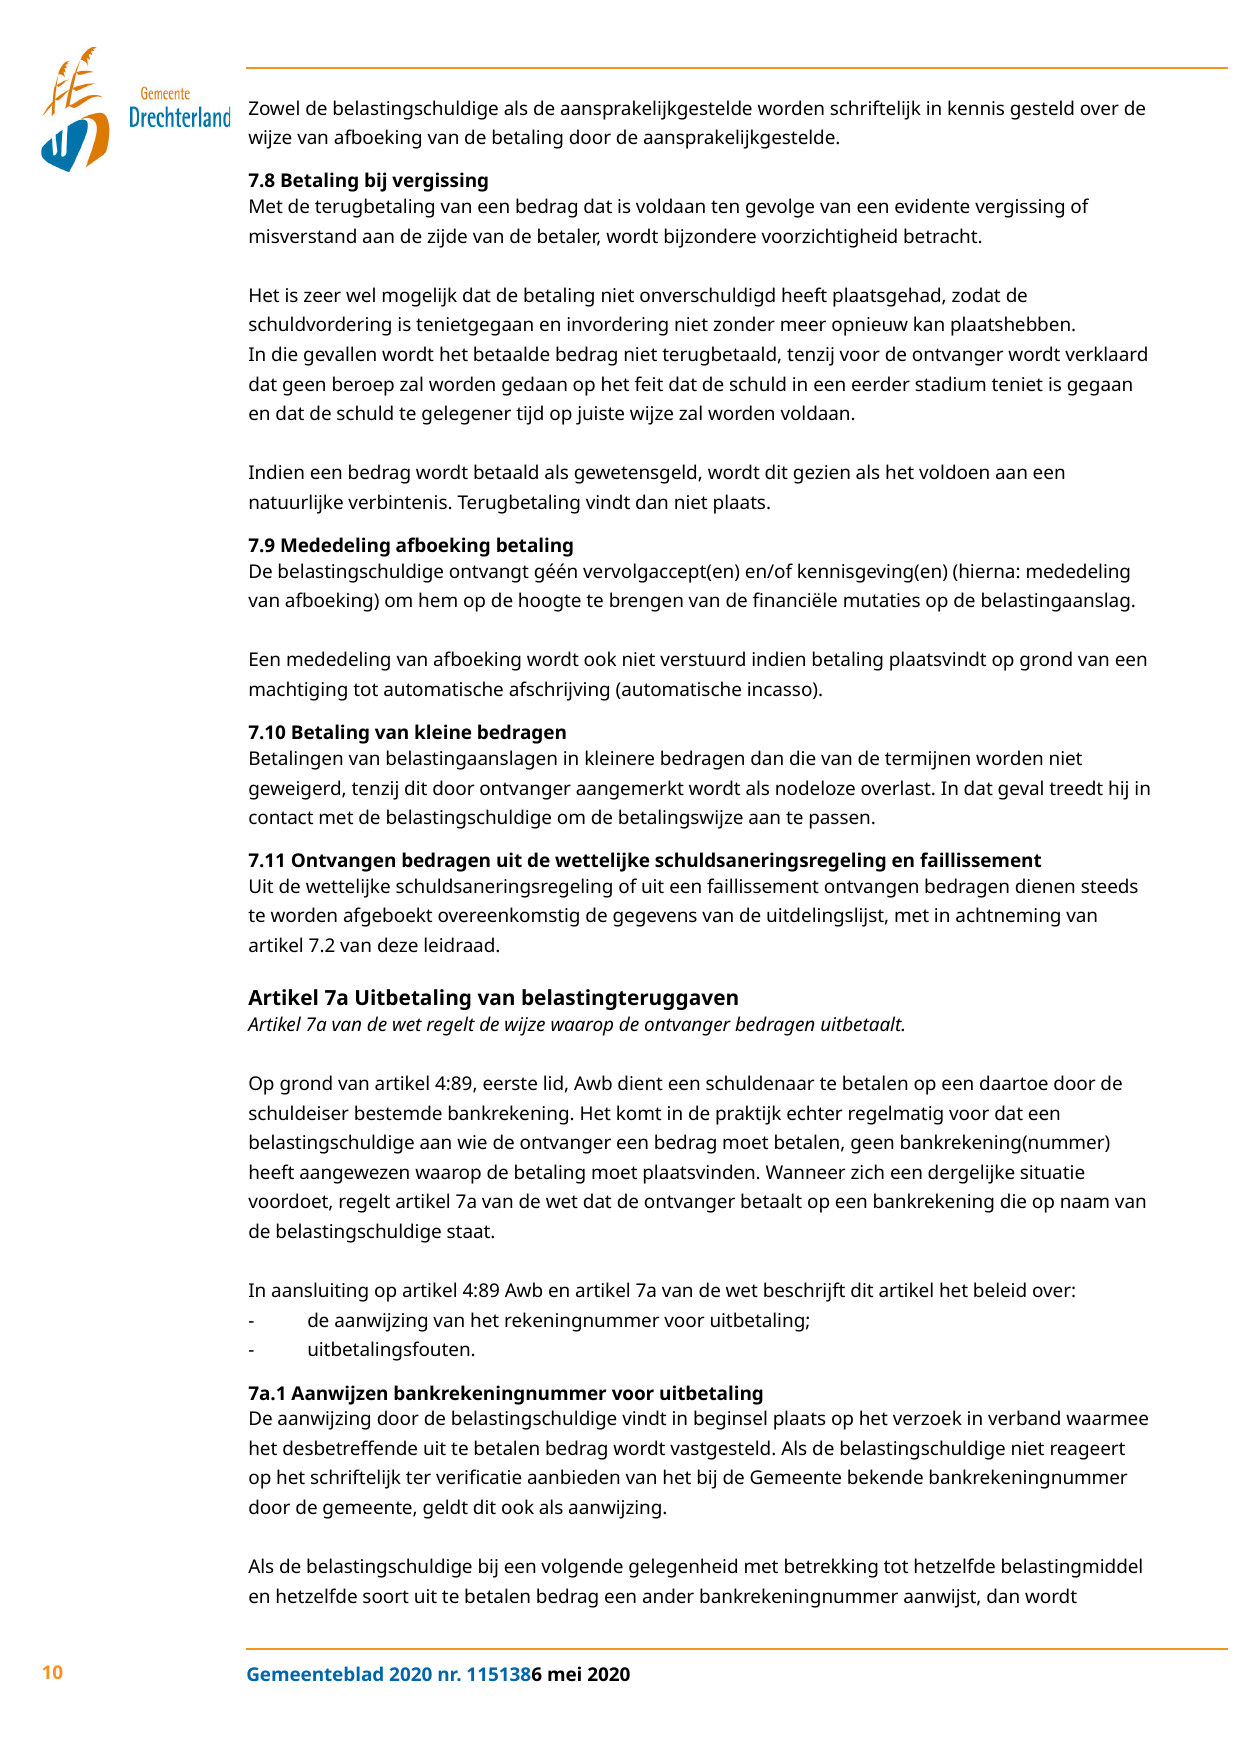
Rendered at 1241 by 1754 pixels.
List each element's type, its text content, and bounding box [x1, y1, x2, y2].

text 7a.1 Aanwijzen bankrekeningnummer voor uitbetaling [248, 1380, 1152, 1405]
text De belastingschuldige ontvangt géén vervolgaccept(en) en/of kennisgeving(en) (hierna: mededeling van afboeking) om hem op de hoogte te brengen van de financiële mutaties op de belastingaanslag. [248, 558, 1152, 613]
text In die gevallen wordt het betaalde bedrag niet terugbetaald, tenzij voor de ontvanger wordt verklaard dat geen beroep zal worden gedaan op het feit dat de schuld in een eerder stadium teniet is gegaan en dat de schuld te gelegener tijd op juiste wijze zal worden voldaan. [248, 341, 1152, 426]
text Uit de wettelijke schuldsaneringsregeling of uit een faillissement ontvangen bedragen dienen steeds te worden afgeboekt overeenkomstig de gegevens van de uitdelingslijst, met in achtneming van artikel 7.2 van deze leidraad. [248, 873, 1152, 958]
text Artikel 7a van de wet regelt de wijze waarop de ontvanger bedragen uitbetaalt. [248, 1011, 1152, 1037]
text Indien een bedrag wordt betaald als gewetensgeld, wordt dit gezien als het voldoen aan een natuurlijke verbintenis. Terugbetaling vindt dan niet plaats. [248, 459, 1152, 515]
picture [226, 115, 231, 124]
list de aanwijzing van het rekeningnummer voor uitbetaling; [248, 1307, 1152, 1333]
text Betalingen van belastingaanslagen in kleinere bedragen dan die van de termijnen worden niet geweigerd, tenzij dit door ontvanger aangemerkt wordt als nodeloze overlast. In dat geval treedt hij in contact met de belastingschuldige om de betalingswijze aan te passen. [248, 745, 1152, 830]
list uitbetalingsfouten. [248, 1337, 1152, 1362]
text Artikel 7a Uitbetaling van belastingteruggaven [248, 983, 1152, 1011]
text Op grond van artikel 4:89, eerste lid, Awb dient een schuldenaar te betalen op een daartoe door de schuldeiser bestemde bankrekening. Het komt in de praktijk echter regelmatig voor dat een belastingschuldige aan wie de ontvanger een bedrag moet betalen, geen bankrekening(nummer) heeft aangewezen waarop de betaling moet plaatsvinden. Wanneer zich een dergelijke situatie voordoet, regelt artikel 7a van de wet dat de ontvanger betaalt op een bankrekening die op naam van de belastingschuldige staat. [248, 1070, 1152, 1244]
text De aanwijzing door de belastingschuldige vindt in beginsel plaats op het verzoek in verband waarmee het desbetreffende uit te betalen bedrag wordt vastgesteld. Als de belastingschuldige niet reageert op het schriftelijk ter verificatie aanbieden van het bij de Gemeente bekende bankrekeningnummer door de gemeente, geldt dit ook als aanwijzing. [248, 1405, 1152, 1520]
text Een mededeling van afboeking wordt ook niet verstuurd indien betaling plaatsvindt op grond van een machtiging tot automatische afschrijving (automatische incasso). [248, 647, 1152, 702]
picture [41, 158, 64, 172]
text 7.8 Betaling bij vergissing [248, 167, 1152, 193]
picture [41, 47, 231, 172]
text Zowel de belastingschuldige als de aansprakelijkgestelde worden schriftelijk in kennis gesteld over de wijze van afboeking van de betaling door de aansprakelijkgestelde. [248, 95, 1152, 150]
text 7.9 Mededeling afboeking betaling [248, 532, 1152, 558]
text 7.11 Ontvangen bedragen uit de wettelijke schuldsaneringsregeling en faillissement [248, 847, 1152, 873]
text Het is zeer wel mogelijk dat de betaling niet onverschuldigd heeft plaatsgehad, zodat de schuldvordering is tenietgegaan en invordering niet zonder meer opnieuw kan plaatshebben. [248, 282, 1152, 337]
text Met de terugbetaling van een bedrag dat is voldaan ten gevolge van een evidente vergissing of misverstand aan de zijde van de betaler, wordt bijzondere voorzichtigheid betracht. [248, 193, 1152, 248]
text 7.10 Betaling van kleine bedragen [248, 719, 1152, 745]
text In aansluiting op artikel 4:89 Awb en artikel 7a van de wet beschrijft dit artikel het beleid over: [248, 1277, 1152, 1303]
text Als de belastingschuldige bij een volgende gelegenheid met betrekking tot hetzelfde belastingmiddel en hetzelfde soort uit te betalen bedrag een ander bankrekeningnummer aanwijst, dan wordt [248, 1553, 1152, 1609]
